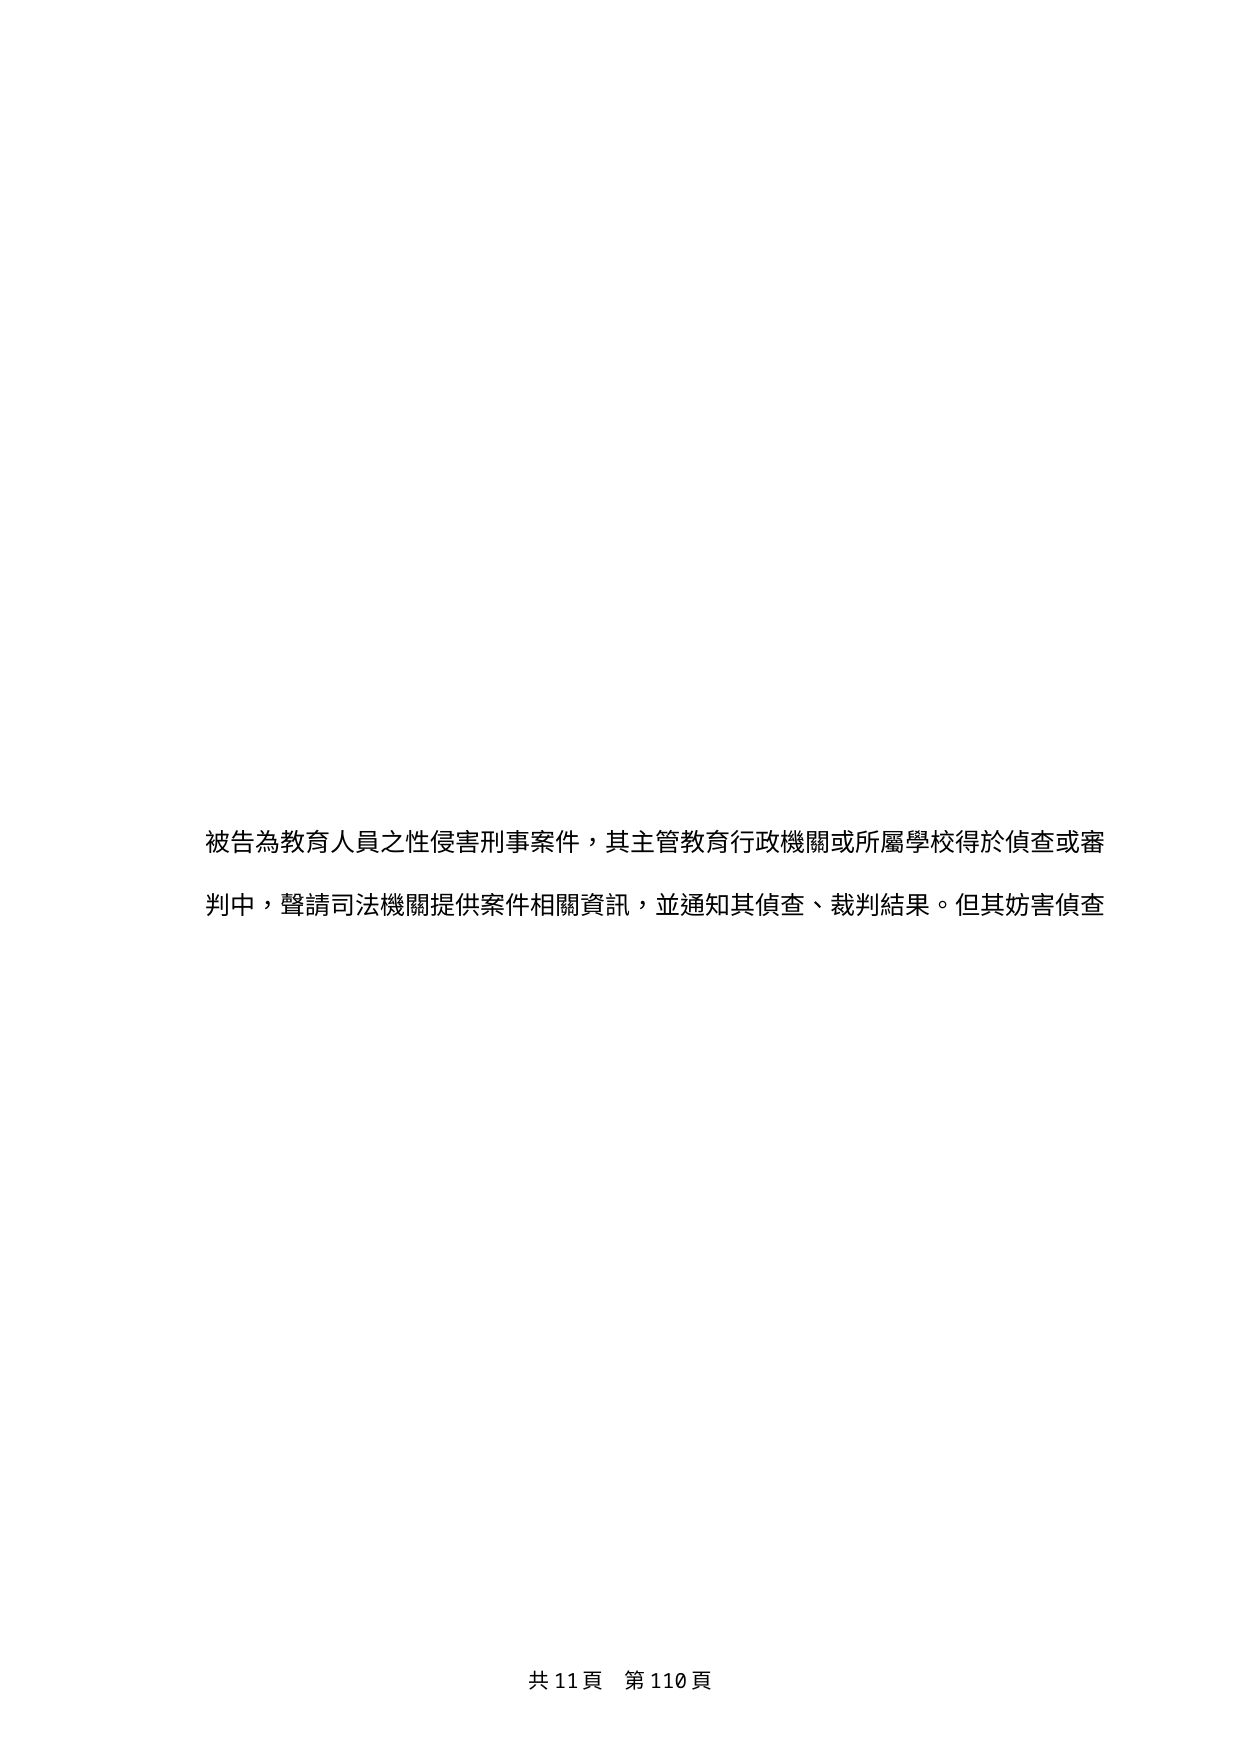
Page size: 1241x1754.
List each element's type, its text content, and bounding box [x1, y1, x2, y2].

text 被告為教育人員之性侵害刑事案件，其主管教育行政機關或所屬學校得於偵查或審判中，聲請司法機關提供案件相關資訊，並通知其偵查、裁判結果。但其妨害偵查 [206, 799, 1122, 924]
